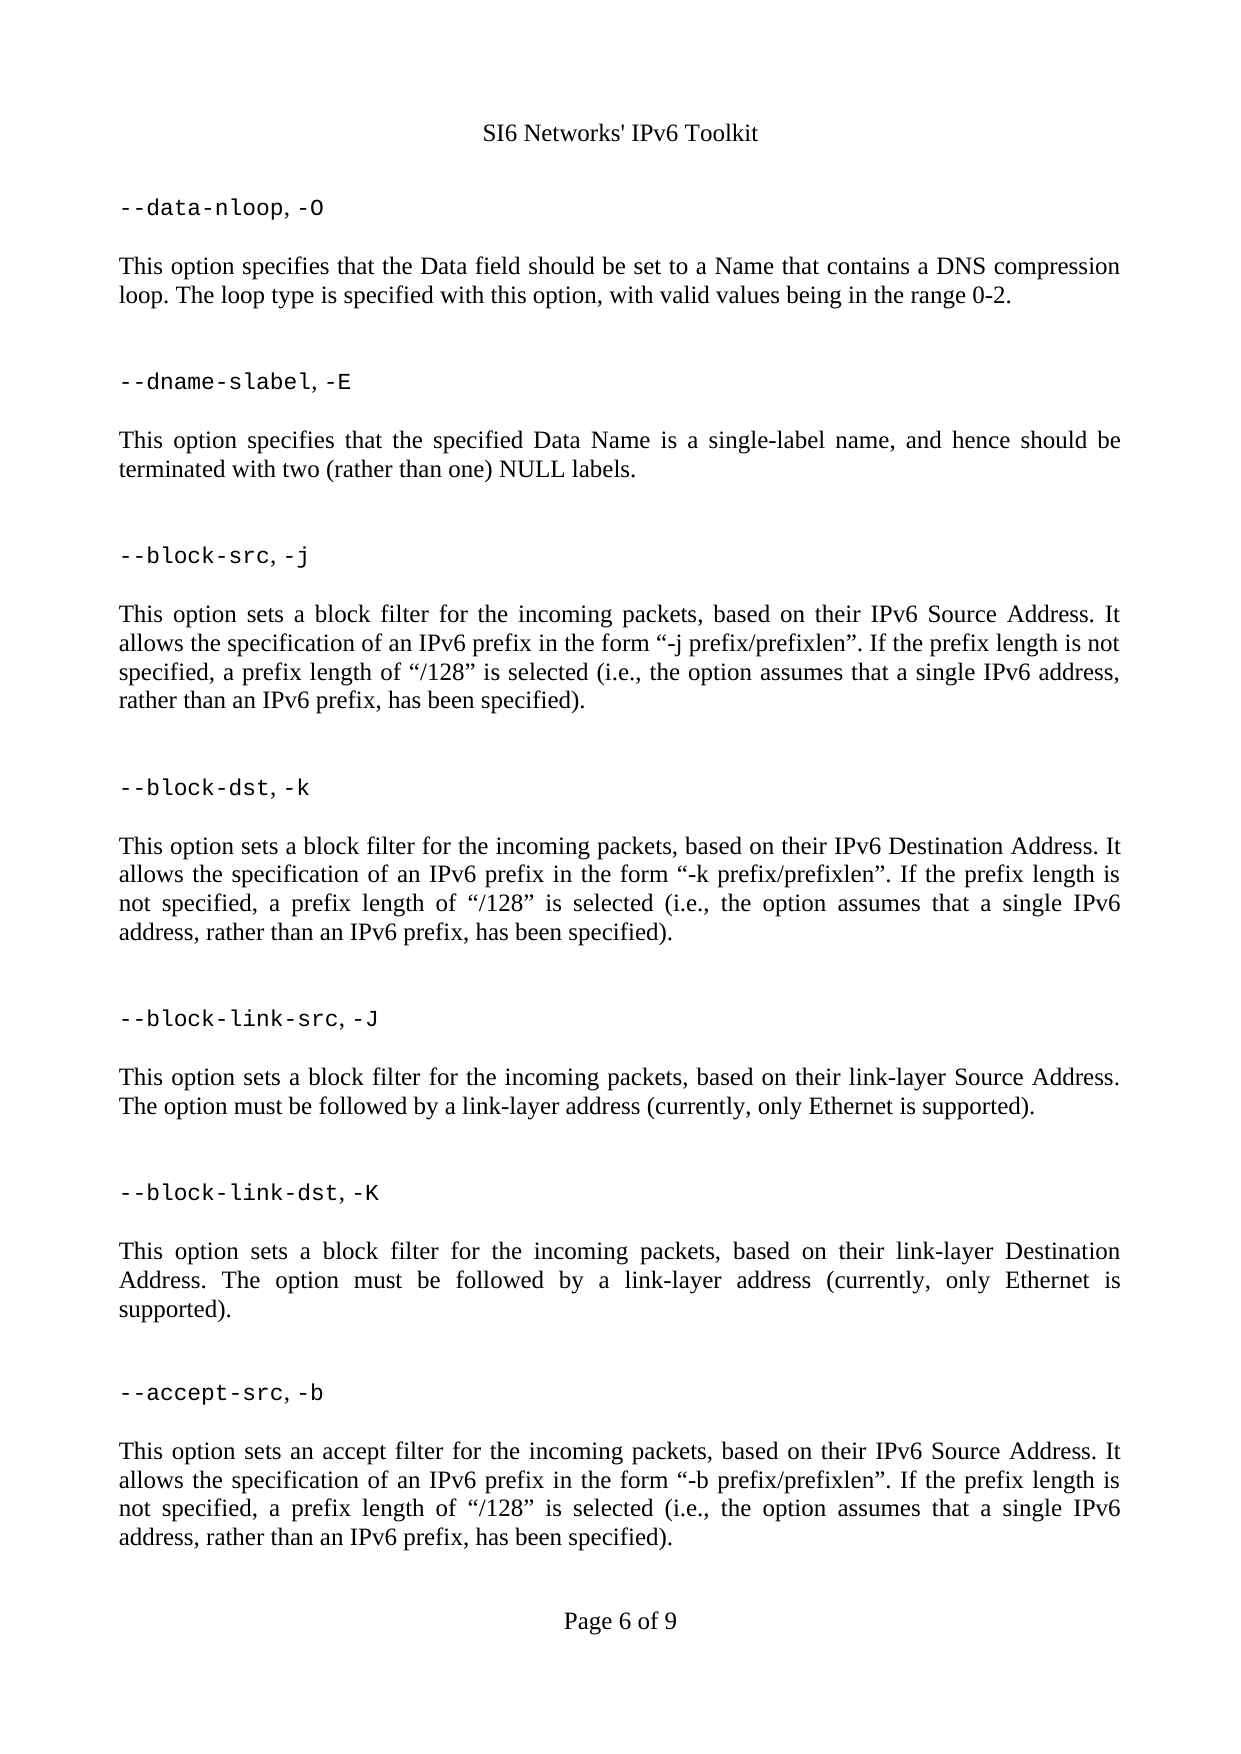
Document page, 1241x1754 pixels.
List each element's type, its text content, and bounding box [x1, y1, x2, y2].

text This option specifies that the Data field should be set to a Name that contains a DNS compression loop. The loop type is specified with this option, with valid values being in the range 0-2. [118, 251, 1122, 309]
text --accept-src, -b [118, 1377, 1122, 1407]
text --block-link-dst, -K [118, 1177, 1122, 1207]
text --data-nloop, -O [118, 192, 1122, 223]
text --dname-slabel, -E [118, 366, 1122, 397]
text This option sets a block filter for the incoming packets, based on their IPv6 Destination Address. It allows the specification of an IPv6 prefix in the form “-k prefix/prefixlen”. If the prefix length is not specified, a prefix length of “/128” is selected (i.e., the option assumes that a single IPv6 address, rather than an IPv6 prefix, has been specified). [118, 831, 1122, 946]
text This option sets an accept filter for the incoming packets, based on their IPv6 Source Address. It allows the specification of an IPv6 prefix in the form “-b prefix/prefixlen”. If the prefix length is not specified, a prefix length of “/128” is selected (i.e., the option assumes that a single IPv6 address, rather than an IPv6 prefix, has been specified). [118, 1436, 1122, 1551]
text --block-dst, -k [118, 772, 1122, 802]
text This option sets a block filter for the incoming packets, based on their link-layer Source Address. The option must be followed by a link-layer address (currently, only Ethernet is supported). [118, 1062, 1122, 1120]
text This option sets a block filter for the incoming packets, based on their IPv6 Source Address. It allows the specification of an IPv6 prefix in the form “-j prefix/prefixlen”. If the prefix length is not specified, a prefix length of “/128” is selected (i.e., the option assumes that a single IPv6 address, rather than an IPv6 prefix, has been specified). [118, 599, 1122, 714]
text This option sets a block filter for the incoming packets, based on their link-layer Destination Address. The option must be followed by a link-layer address (currently, only Ethernet is supported). [118, 1236, 1122, 1322]
text --block-link-src, -J [118, 1003, 1122, 1033]
text --block-src, -j [118, 540, 1122, 571]
text This option specifies that the specified Data Name is a single-label name, and hence should be terminated with two (rather than one) NULL labels. [118, 425, 1122, 483]
